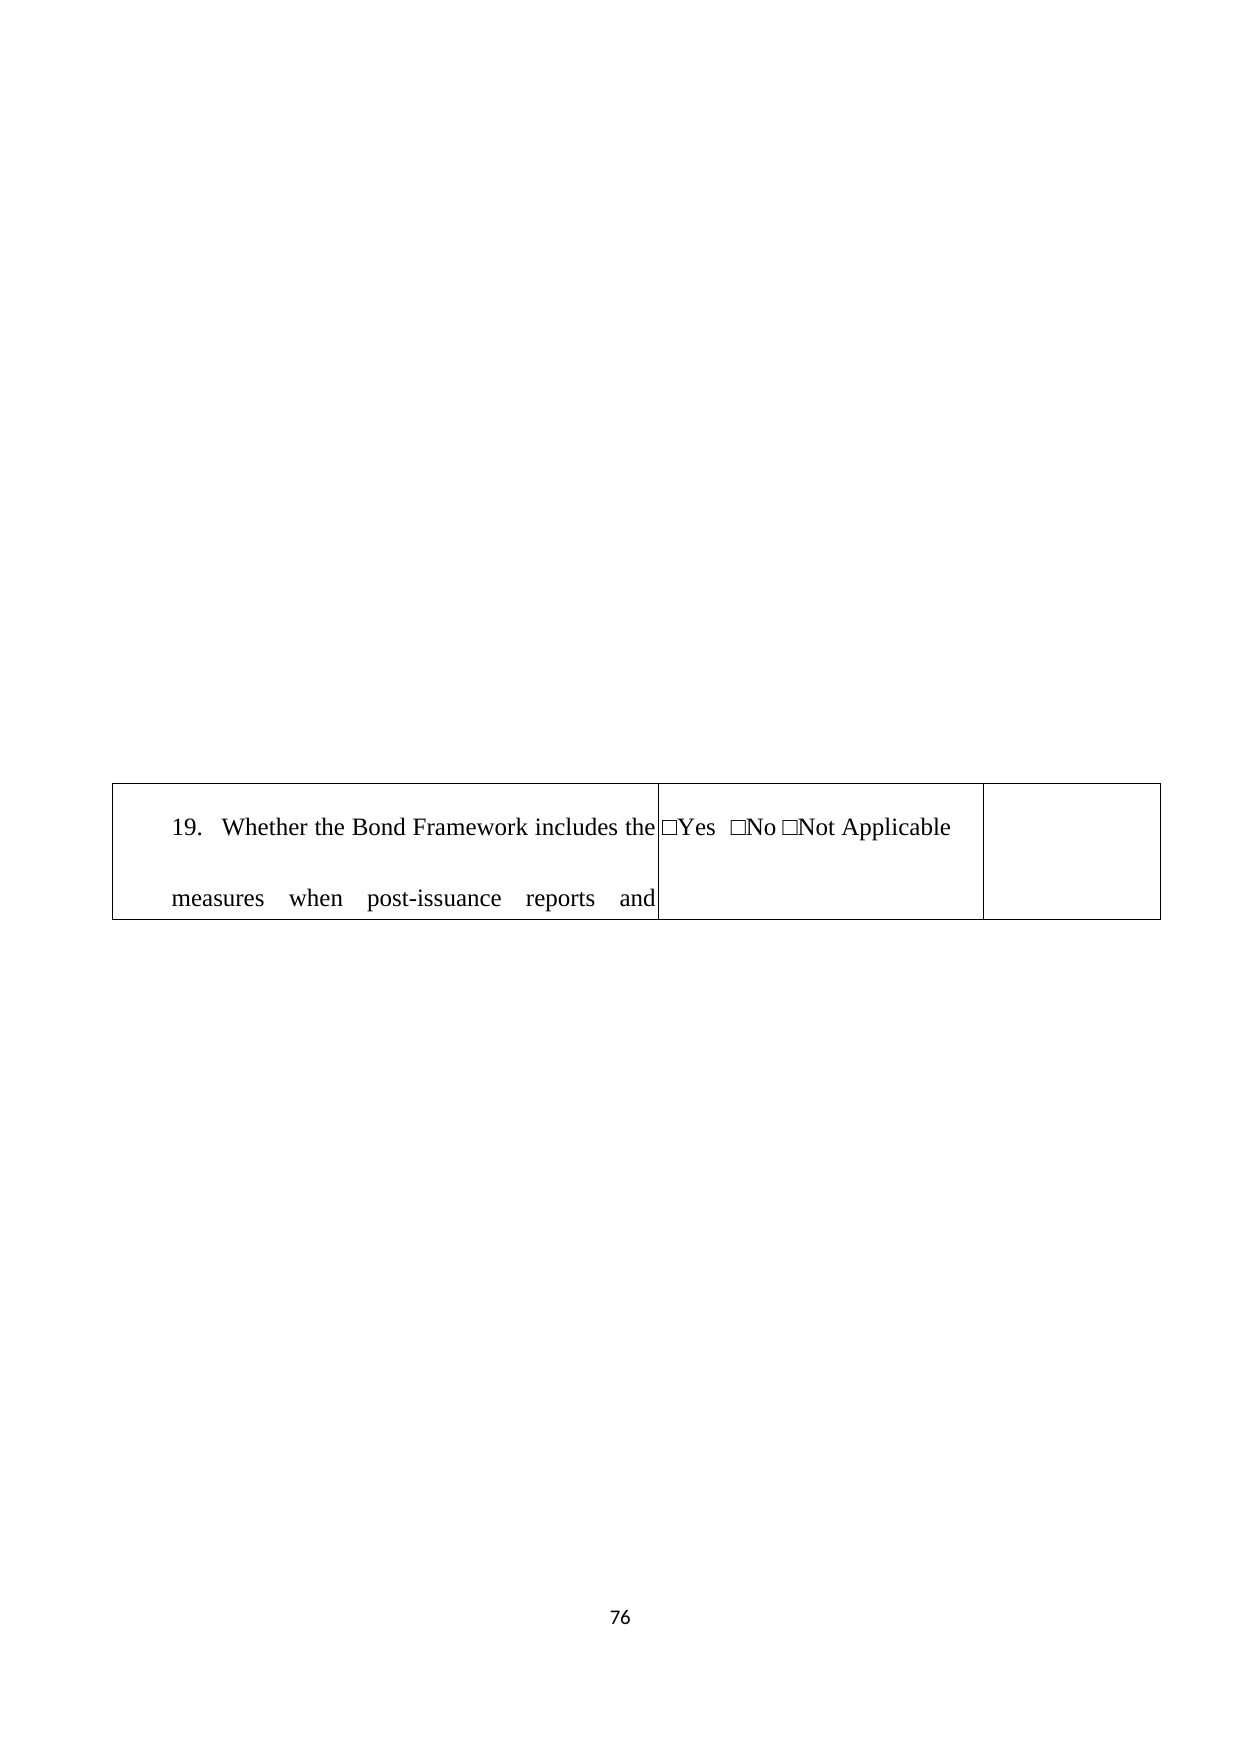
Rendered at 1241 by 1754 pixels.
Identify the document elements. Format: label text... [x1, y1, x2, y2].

table_cell Whether the Bond Framework includes the measures when post-issuance reports and [113, 784, 658, 919]
table_cell [984, 784, 1160, 919]
table_cell □Yes □No □Not Applicable [659, 784, 983, 919]
